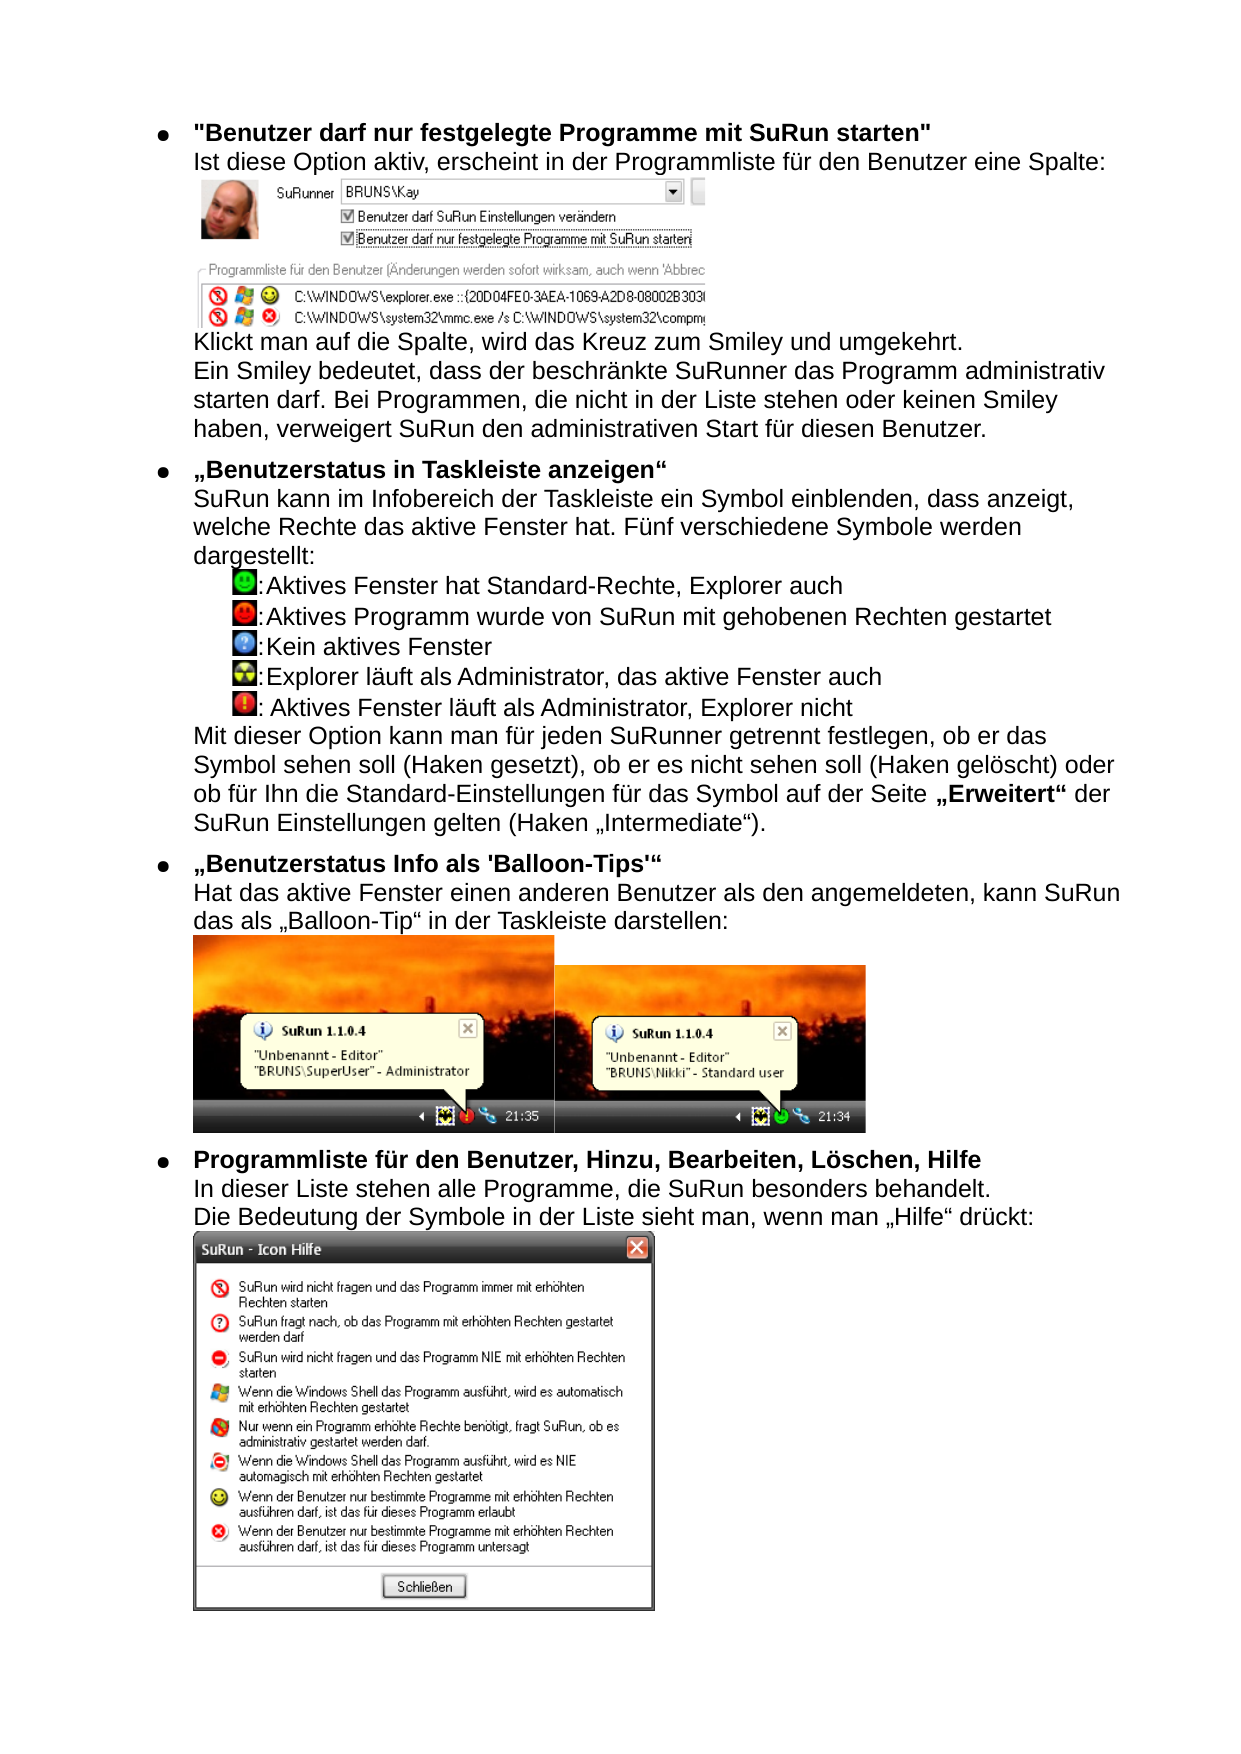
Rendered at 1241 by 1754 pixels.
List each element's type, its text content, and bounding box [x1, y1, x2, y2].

list „Benutzerstatus in Taskleiste anzeigen“ SuRun kann im Infobereich der Taskleiste ein Symbol einblenden, dass anzeigt, welche Rechte das aktive Fenster hat. Fünf verschiedene Symbole werden dargestellt: : Aktives Fenster hat Standard-Rechte, Explorer auch : Aktives Programm wurde von SuRun mit gehobenen Rechten gestartet : Kein aktives Fenster : Explorer läuft als Administrator, das aktive Fenster auch : Aktives Fenster läuft als Administrator, Explorer nicht Mit dieser Option kann man für jeden SuRunner getrennt festlegen, ob er das Symbol sehen soll (Haken gesetzt), ob er es nicht sehen soll (Haken gelöscht) oder ob für Ihn die Standard-Einstellungen für das Symbol auf der Seite „Erweitert“ der SuRun Einstellungen gelten (Haken „Intermediate“). [156, 455, 1122, 836]
list "Benutzer darf nur festgelegte Programme mit SuRun starten" Ist diese Option aktiv, erscheint in der Programmliste für den Benutzer eine Spalte: Klickt man auf die Spalte, wird das Kreuz zum Smiley und umgekehrt. Ein Smiley bedeutet, dass der beschränkte SuRunner das Programm administrativ starten darf. Bei Programmen, die nicht in der Liste stehen oder keinen Smiley haben, verweigert SuRun den administrativen Start für diesen Benutzer. [156, 118, 1122, 442]
picture [232, 660, 258, 686]
list „Benutzerstatus Info als 'Balloon-Tips'“ Hat das aktive Fenster einen anderen Benutzer als den angemeldeten, kann SuRun das als „Balloon-Tip“ in der Taskleiste darstellen: [156, 849, 1122, 935]
picture [232, 600, 258, 626]
picture [193, 175, 705, 328]
list Programmliste für den Benutzer, Hinzu, Bearbeiten, Löschen, Hilfe In dieser Liste stehen alle Programme, die SuRun besonders behandelt. Die Bedeutung der Symbole in der Liste sieht man, wenn man „Hilfe“ drückt: [156, 1145, 1122, 1231]
picture [232, 569, 258, 595]
picture [232, 691, 258, 716]
picture [193, 935, 866, 1133]
picture [193, 1231, 655, 1611]
picture [232, 630, 258, 656]
